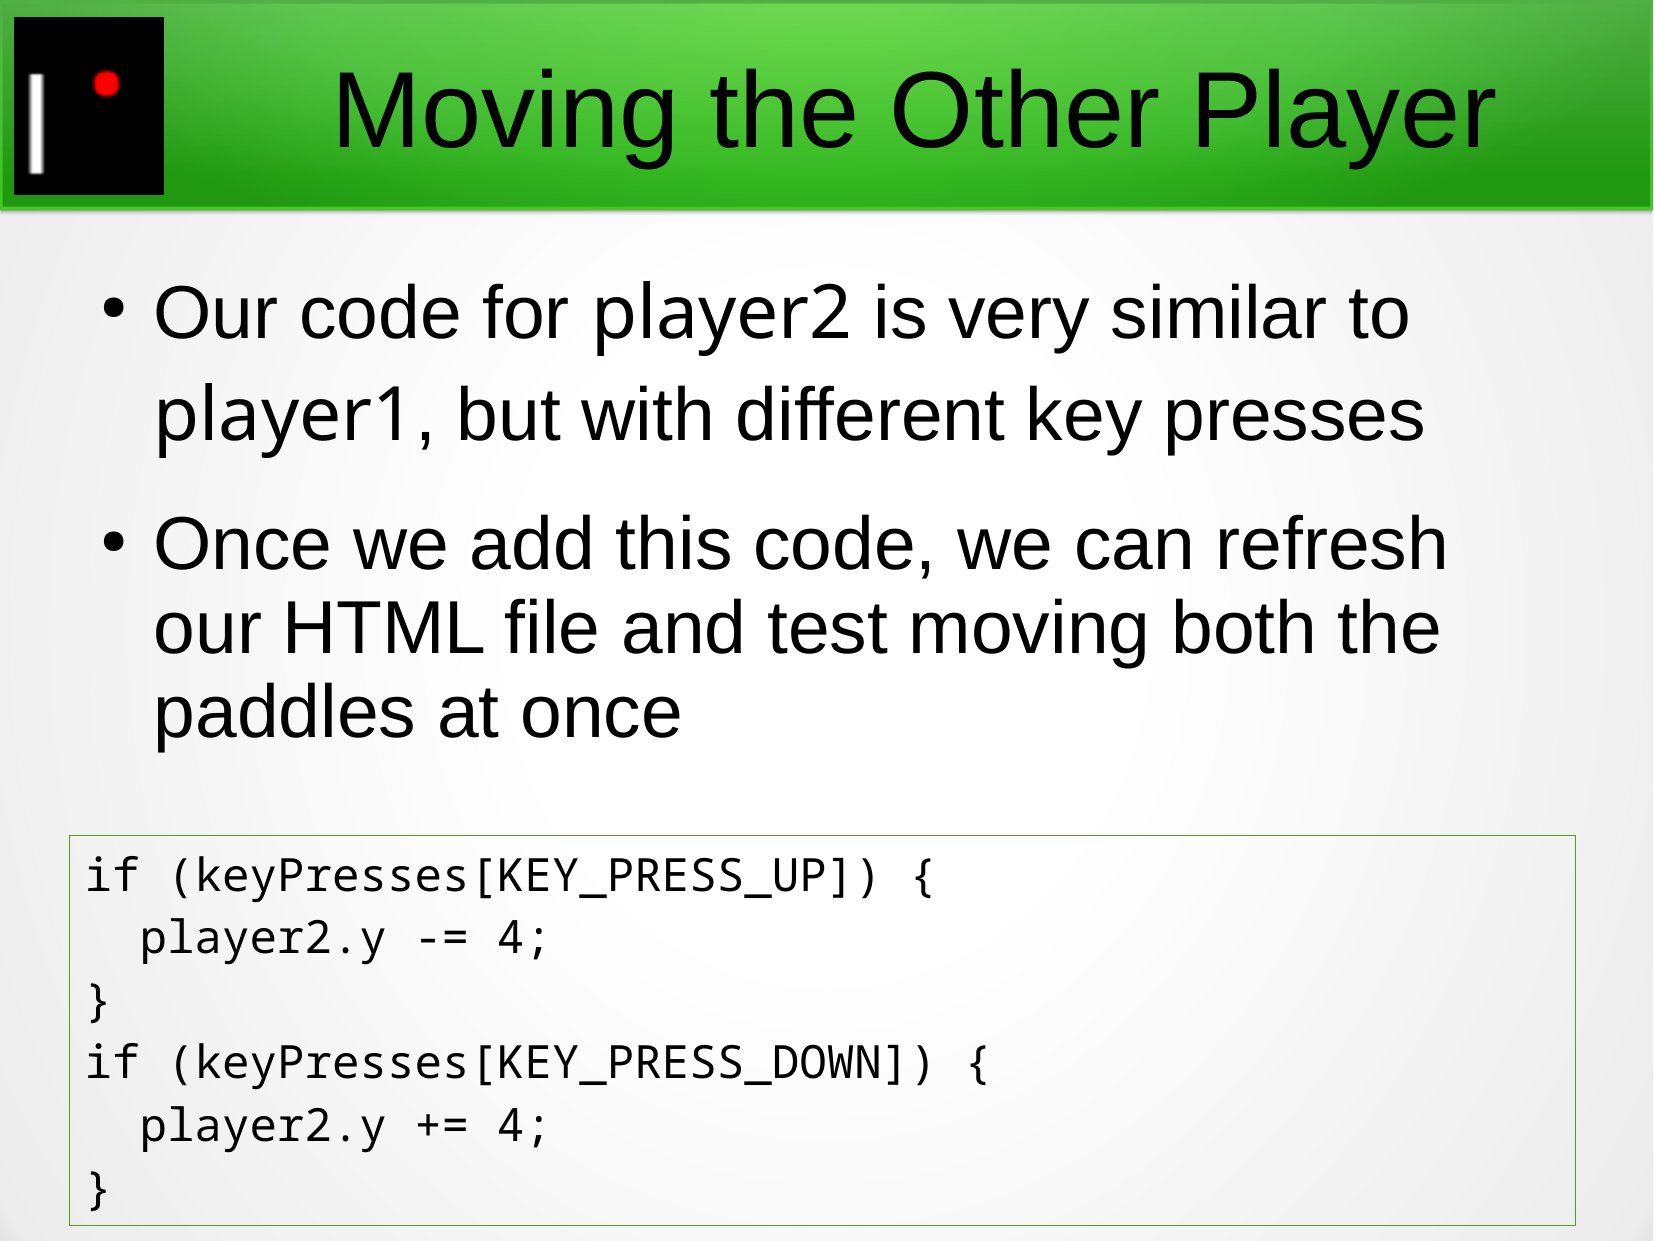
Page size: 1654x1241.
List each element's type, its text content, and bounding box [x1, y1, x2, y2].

list Our code for player2 is very similar to player1, but with different key presses Once we add this code, we can refresh our HTML file and test moving both the paddles at once [82, 257, 1576, 811]
text_box if (keyPresses[KEY_PRESS_UP]) { player2.y -= 4; } if (keyPresses[KEY_PRESS_DOWN]) { player2.y += 4; } [69, 835, 1576, 1170]
title Moving the Other Player [195, 30, 1636, 190]
picture [14, 17, 164, 195]
